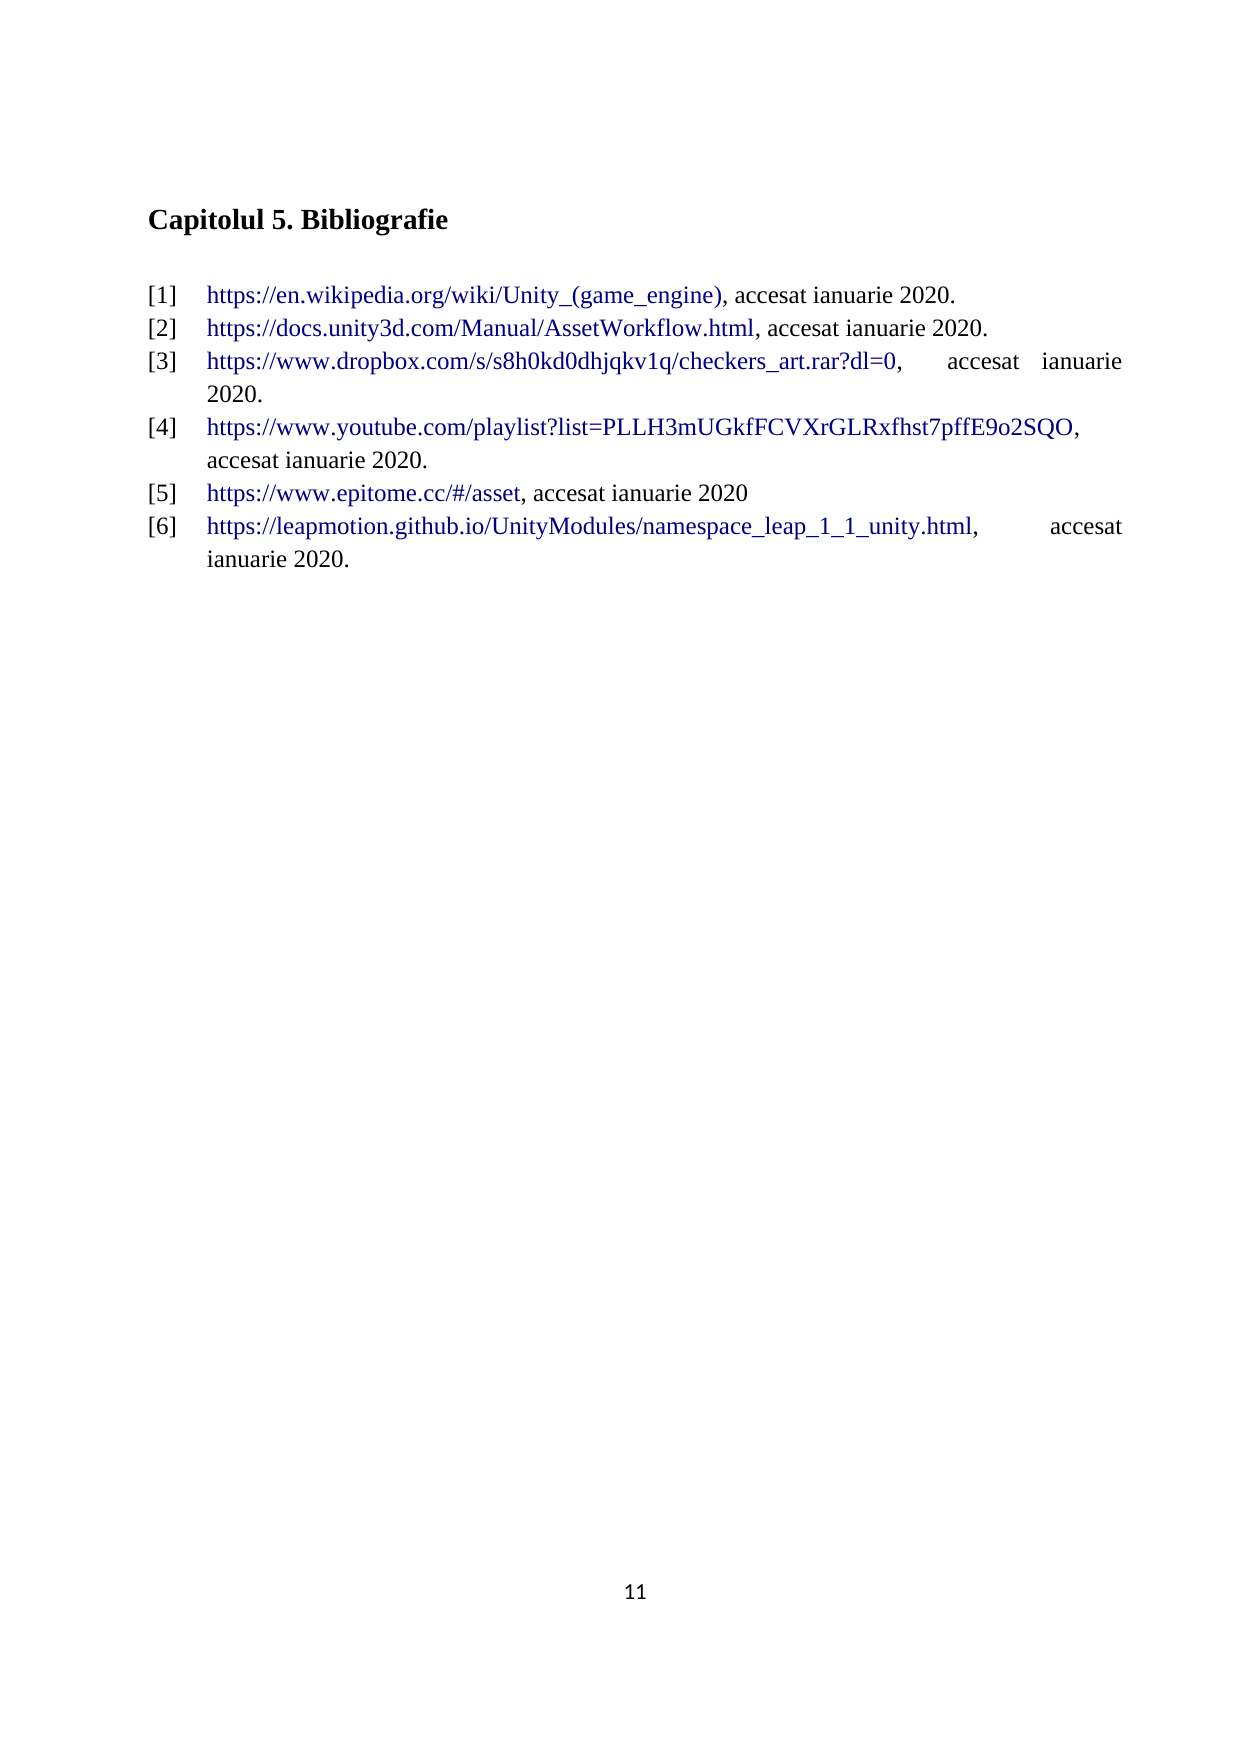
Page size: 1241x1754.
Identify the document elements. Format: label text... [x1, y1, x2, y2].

text [1] https://en.wikipedia.org/wiki/Unity_(game_engine), accesat ianuarie 2020. [148, 280, 1122, 309]
subtitle Capitolul 5. Bibliografie [148, 202, 1122, 236]
text [6] https://leapmotion.github.io/UnityModules/namespace_leap_1_1_unity.html, accesat ianuarie 2020. [148, 511, 1122, 573]
text [4] https://www.youtube.com/playlist?list=PLLH3mUGkfFCVXrGLRxfhst7pffE9o2SQO, accesat ianuarie 2020. [148, 412, 1122, 474]
text [5] https://www.epitome.cc/#/asset, accesat ianuarie 2020 [148, 478, 1122, 507]
text [2] https://docs.unity3d.com/Manual/AssetWorkflow.html, accesat ianuarie 2020. [148, 313, 1122, 342]
text [3] https://www.dropbox.com/s/s8h0kd0dhjqkv1q/checkers_art.rar?dl=0, accesat ianuarie 2020. [148, 346, 1122, 408]
